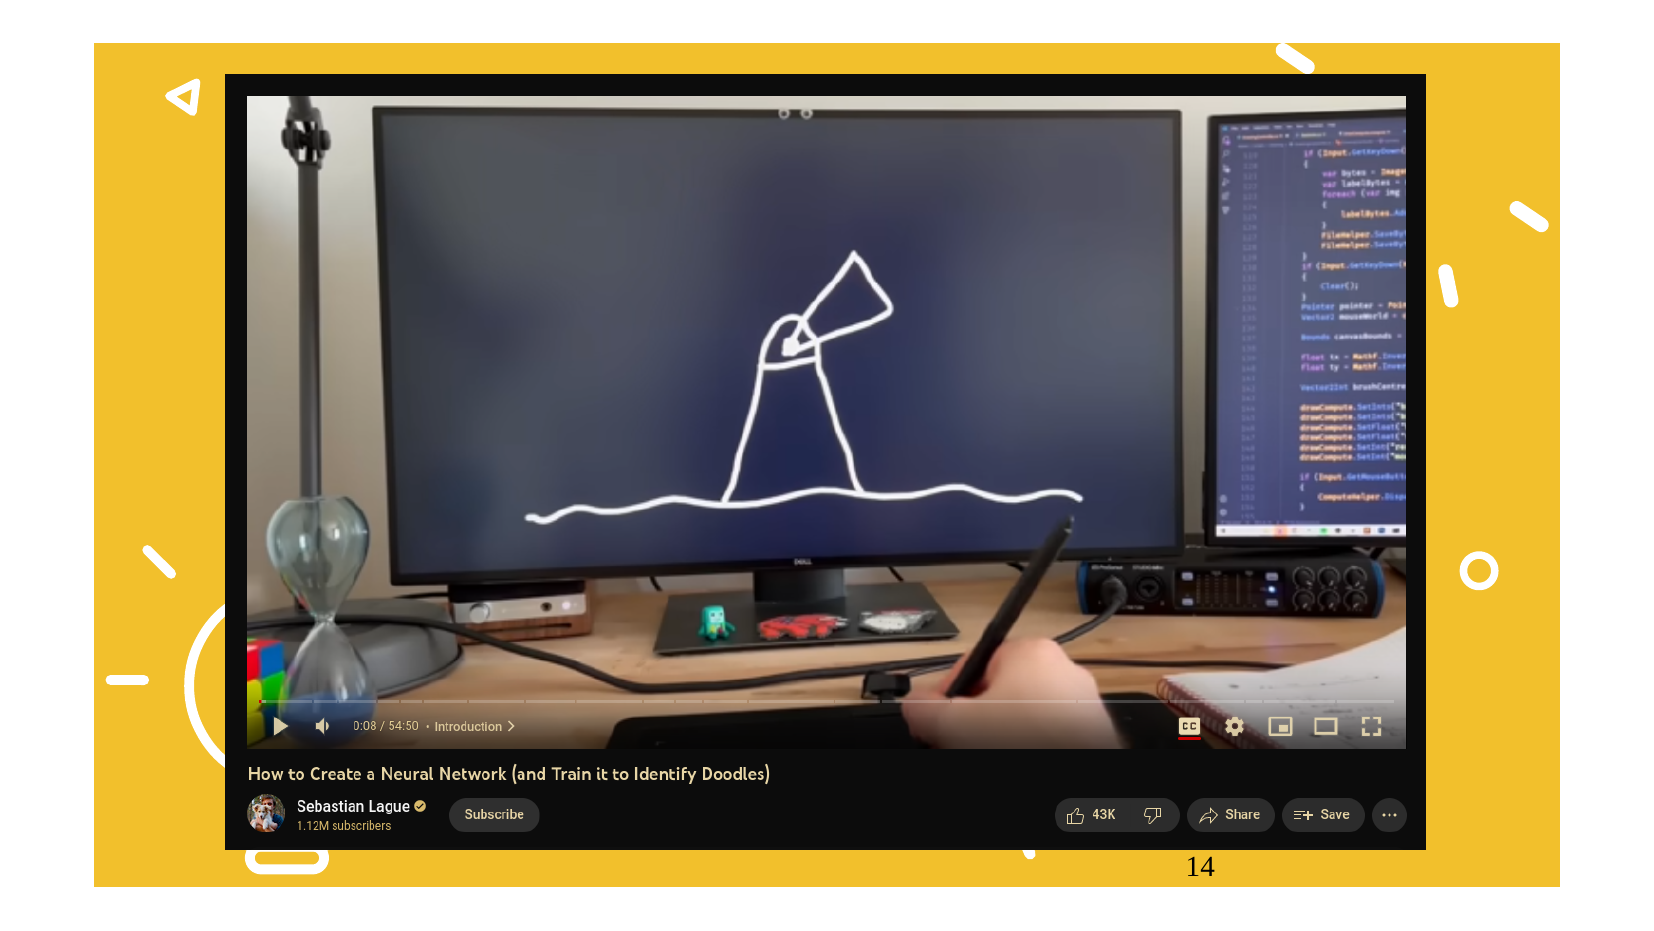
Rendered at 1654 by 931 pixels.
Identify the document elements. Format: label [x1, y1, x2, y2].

text_box [1185, 847, 1571, 912]
picture [225, 75, 1426, 850]
